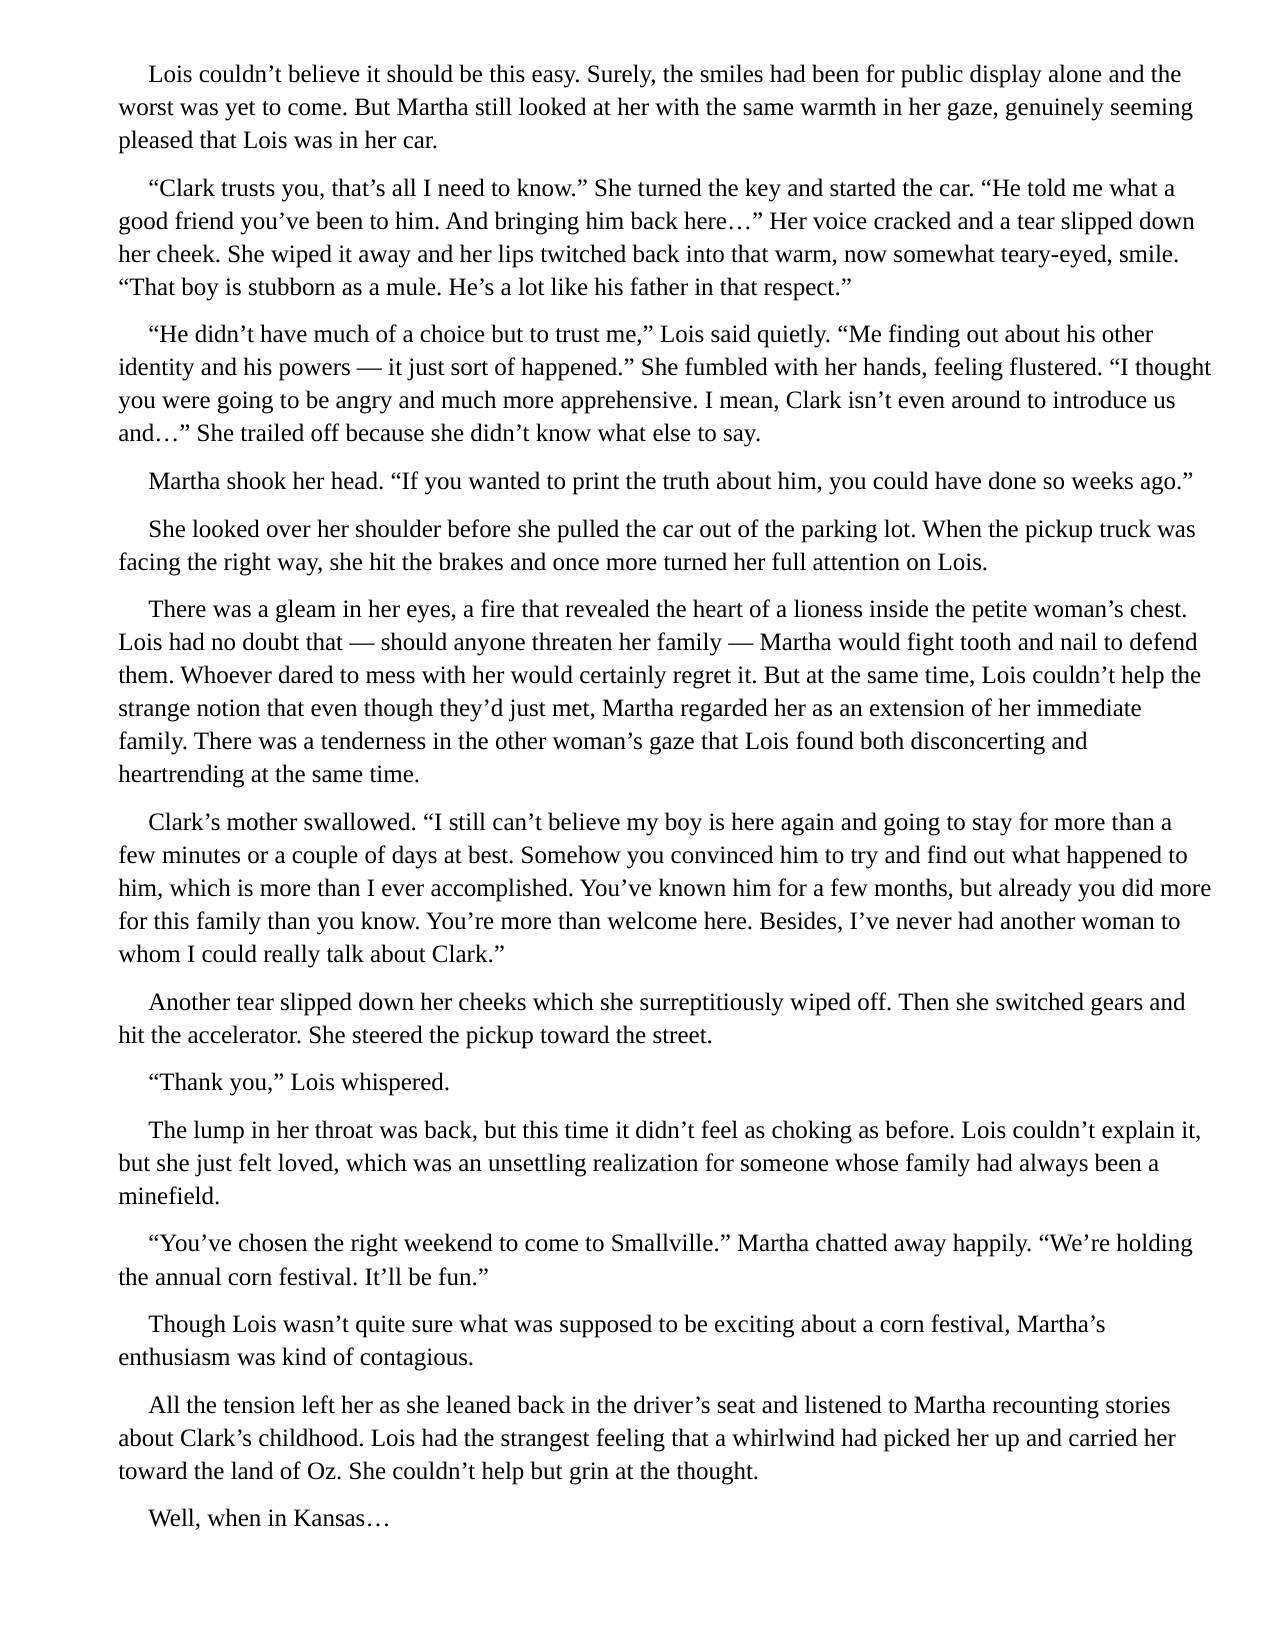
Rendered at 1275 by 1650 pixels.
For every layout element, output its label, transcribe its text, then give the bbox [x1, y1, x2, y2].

text She looked over her shoulder before she pulled the car out of the parking lot. When the pickup truck was facing the right way, she hit the brakes and once more turned her full attention on Lois. [118, 514, 1216, 575]
text “You’ve chosen the right weekend to come to Smallville.” Martha chatted away happily. “We’re holding the annual corn festival. It’ll be fun.” [118, 1228, 1216, 1290]
text Martha shook her head. “If you wanted to print the truth about him, you could have done so weeks ago.” [118, 466, 1216, 495]
text Though Lois wasn’t quite sure what was supposed to be exciting about a corn festival, Martha’s enthusiasm was kind of contagious. [118, 1309, 1216, 1371]
text The lump in her throat was back, but this time it didn’t feel as choking as before. Lois couldn’t explain it, but she just felt loved, which was an unsettling realization for someone whose family had always been a minefield. [118, 1115, 1216, 1210]
text “He didn’t have much of a choice but to trust me,” Lois said quietly. “Me finding out about his other identity and his powers — it just sort of happened.” She fumbled with her hands, feeling flustered. “I thought you were going to be angry and much more apprehensive. I mean, Clark isn’t even around to introduce us and…” She trailed off because she didn’t know what else to say. [118, 319, 1216, 447]
text Lois couldn’t believe it should be this easy. Surely, the smiles had been for public display alone and the worst was yet to come. But Martha still looked at her with the same warmth in her gaze, genuinely seeming pleased that Lois was in her car. [118, 59, 1216, 154]
text “Thank you,” Lois whispered. [118, 1067, 1216, 1096]
text Well, when in Kansas… [118, 1503, 1216, 1532]
text Clark’s mother swallowed. “I still can’t believe my boy is here again and going to stay for more than a few minutes or a couple of days at best. Somehow you convinced him to try and find out what happened to him, which is more than I ever accomplished. You’ve known him for a few months, but already you did more for this family than you know. You’re more than welcome here. Besides, I’ve never had another woman to whom I could really talk about Clark.” [118, 807, 1216, 968]
text “Clark trusts you, that’s all I need to know.” She turned the key and started the car. “He told me what a good friend you’ve been to him. And bringing him back here…” Her voice cracked and a tear slipped down her cheek. She wiped it away and her lips twitched back into that warm, now somewhat teary-eyed, smile. “That boy is stubborn as a mule. He’s a lot like his father in that respect.” [118, 173, 1216, 301]
text All the tension left her as she leaned back in the driver’s seat and listened to Martha recounting stories about Clark’s childhood. Lois had the strangest feeling that a whirlwind had picked her up and carried her toward the land of Oz. She couldn’t help but grin at the thought. [118, 1390, 1216, 1484]
text Another tear slipped down her cheeks which she surreptitiously wiped off. Then she switched gears and hit the accelerator. She steered the pickup toward the street. [118, 987, 1216, 1048]
text There was a gleam in her eyes, a fire that revealed the heart of a lioness inside the petite woman’s chest. Lois had no doubt that — should anyone threaten her family — Martha would fight tooth and nail to defend them. Whoever dared to mess with her would certainly regret it. But at the same time, Lois couldn’t help the strange notion that even though they’d just met, Martha regarded her as an extension of her immediate family. There was a tenderness in the other woman’s gaze that Lois found both disconcerting and heartrending at the same time. [118, 594, 1216, 788]
